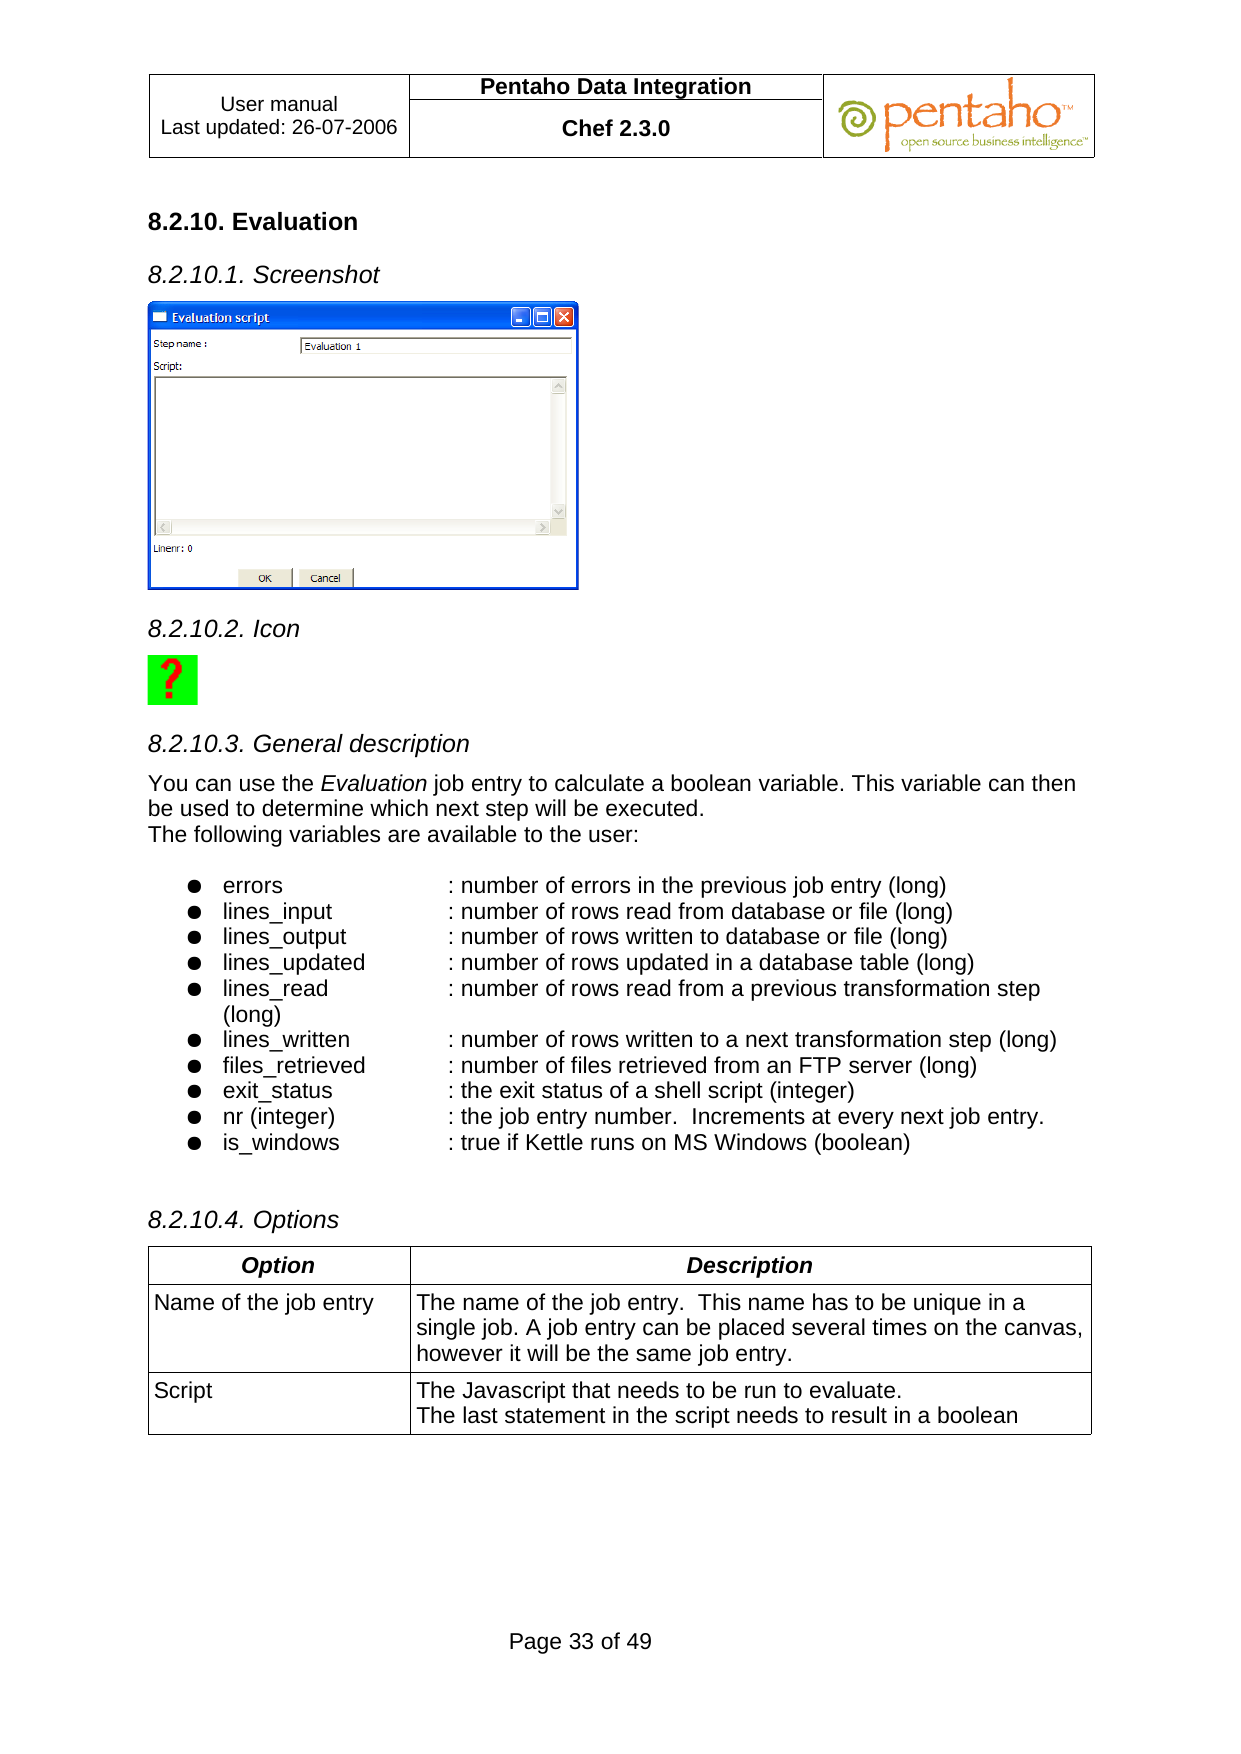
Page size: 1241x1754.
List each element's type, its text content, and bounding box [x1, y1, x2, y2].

list nr (integer) : the job entry number. Increments at every next job entry. [185, 1104, 1092, 1130]
picture [147, 301, 579, 590]
list lines_output : number of rows written to database or file (long) [185, 924, 1092, 950]
subtitle Options [148, 1206, 1092, 1234]
list lines_updated : number of rows updated in a database table (long) [185, 950, 1092, 976]
table_header Option [149, 1247, 410, 1284]
picture [147, 655, 198, 705]
list files_retrieved : number of files retrieved from an FTP server (long) [185, 1052, 1092, 1078]
list errors : number of errors in the previous job entry (long) [185, 873, 1092, 898]
subtitle Icon [148, 614, 1092, 642]
subtitle Screenshot [148, 261, 1092, 289]
table_header Description [411, 1247, 1091, 1284]
table_cell The name of the job entry. This name has to be unique in a single job. A job entry can be placed several times on the canvas, however it will be the same job entry. [411, 1285, 1091, 1372]
list exit_status : the exit status of a shell script (integer) [185, 1078, 1092, 1104]
subtitle General description [148, 730, 1092, 758]
list lines_written : number of rows written to a next transformation step (long) [185, 1027, 1092, 1052]
table_cell The Javascript that needs to be run to evaluate. The last statement in the script needs to result in a boolean [411, 1373, 1091, 1434]
list lines_input : number of rows read from database or file (long) [185, 898, 1092, 924]
subtitle Evaluation [148, 208, 1092, 236]
text You can use the Evaluation job entry to calculate a boolean variable. This variable can then be used to determine which next step will be executed. [148, 771, 1092, 822]
table_cell Script [149, 1373, 410, 1434]
table_cell Name of the job entry [149, 1285, 410, 1372]
list lines_read : number of rows read from a previous transformation step (long) [185, 976, 1092, 1027]
list is_windows : true if Kettle runs on MS Windows (boolean) [185, 1130, 1092, 1181]
text The following variables are available to the user: [148, 822, 1092, 847]
